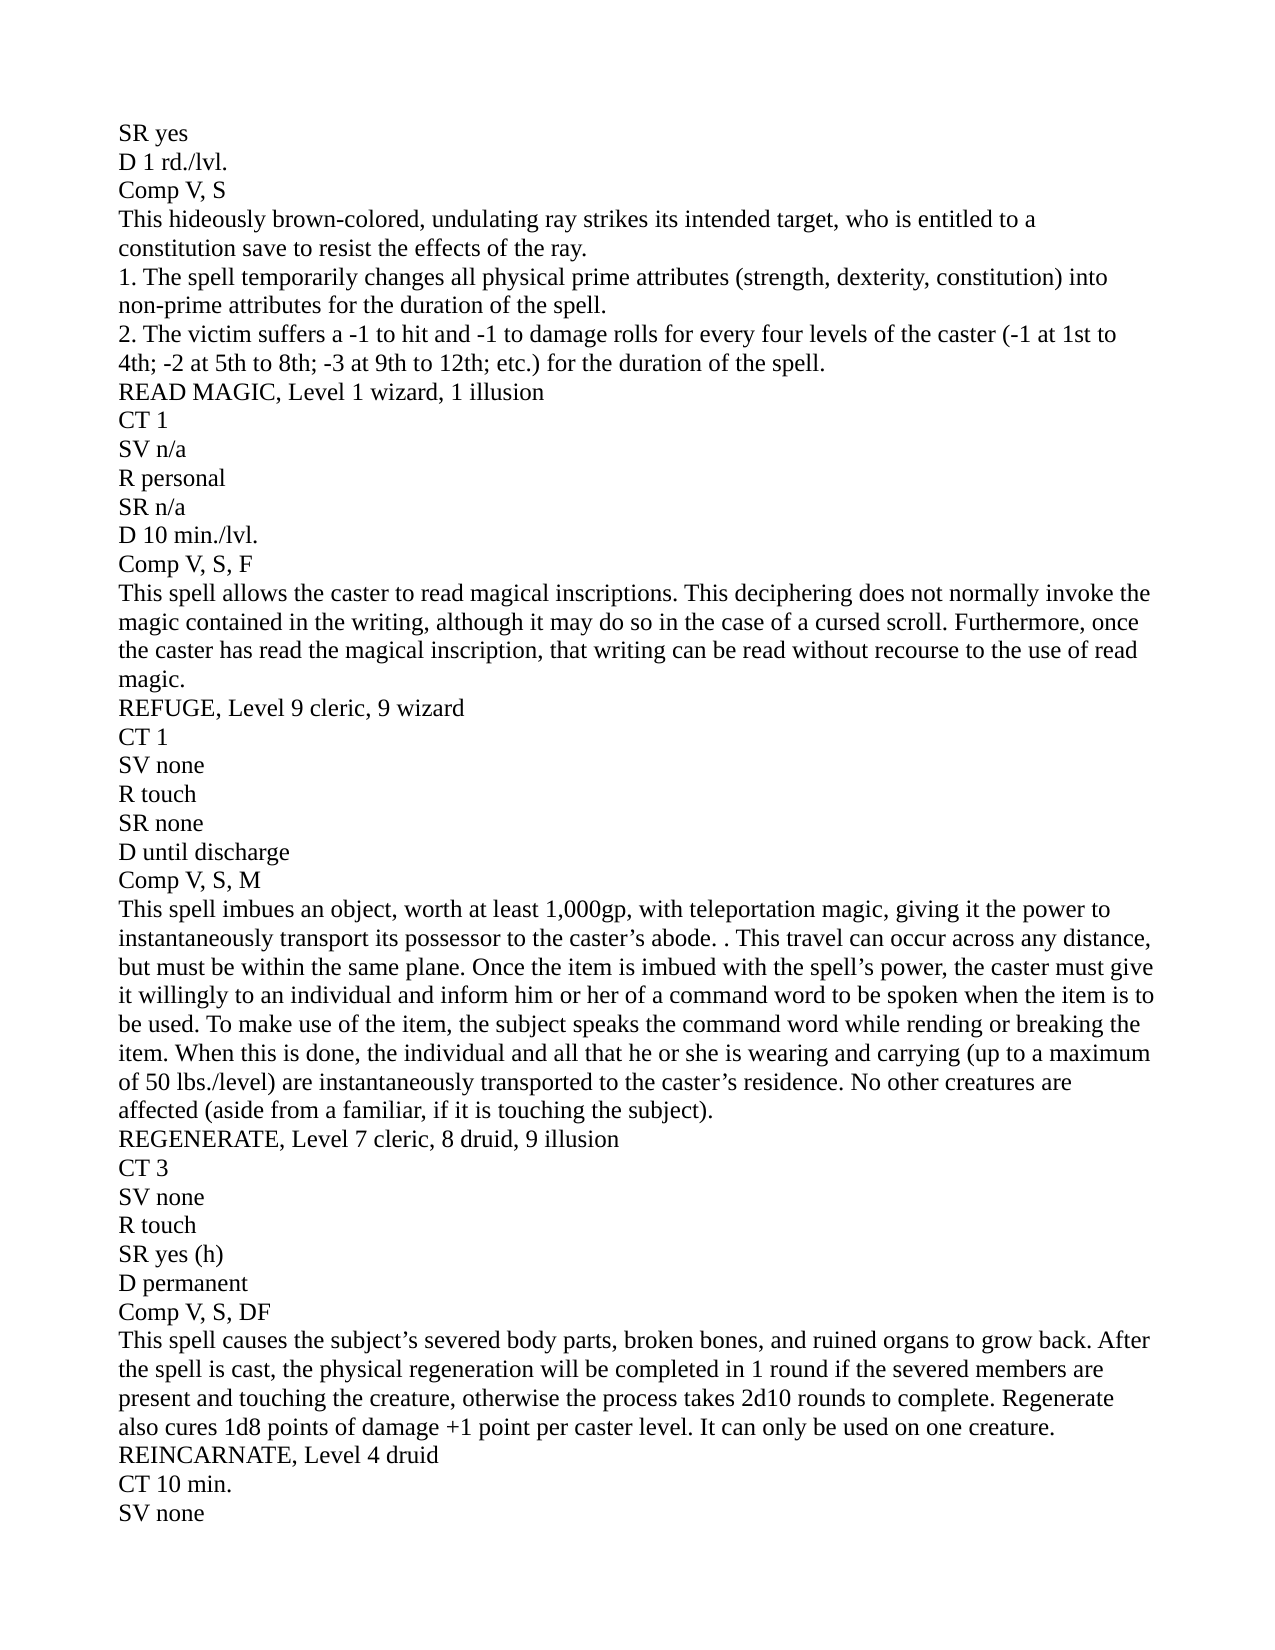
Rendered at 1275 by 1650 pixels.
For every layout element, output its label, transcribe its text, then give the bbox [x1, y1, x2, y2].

text This spell imbues an object, worth at least 1,000gp, with teleportation magic, giving it the power to instantaneously transport its possessor to the caster’s abode. . This travel can occur across any distance, but must be within the same plane. Once the item is imbued with the spell’s power, the caster must give it willingly to an individual and inform him or her of a command word to be spoken when the item is to be used. To make use of the item, the subject speaks the command word while rending or breaking the item. When this is done, the individual and all that he or she is wearing and carrying (up to a maximum of 50 lbs./level) are instantaneously transported to the caster’s residence. No other creatures are affected (aside from a familiar, if it is touching the subject). [118, 894, 1157, 1124]
text Comp V, S [118, 176, 1157, 204]
text D 1 rd./lvl. [118, 147, 1157, 176]
text CT 3 [118, 1153, 1157, 1182]
text SV none [118, 751, 1157, 779]
text D permanent [118, 1268, 1157, 1297]
text SV n/a [118, 434, 1157, 463]
text SR yes [118, 118, 1157, 147]
text R personal [118, 463, 1157, 492]
text D 10 min./lvl. [118, 521, 1157, 549]
text SR n/a [118, 492, 1157, 521]
text 2. The victim suffers a -1 to hit and -1 to damage rolls for every four levels of the caster (-1 at 1st to 4th; -2 at 5th to 8th; -3 at 9th to 12th; etc.) for the duration of the spell. [118, 319, 1157, 377]
text This spell allows the caster to read magical inscriptions. This deciphering does not normally invoke the magic contained in the writing, although it may do so in the case of a cursed scroll. Furthermore, once the caster has read the magical inscription, that writing can be read without recourse to the use of read magic. [118, 578, 1157, 693]
text SV none [118, 1182, 1157, 1211]
text D until discharge [118, 837, 1157, 866]
text Comp V, S, M [118, 866, 1157, 894]
text This spell causes the subject’s severed body parts, broken bones, and ruined organs to grow back. After the spell is cast, the physical regeneration will be completed in 1 round if the severed members are present and touching the creature, otherwise the process takes 2d10 rounds to complete. Regenerate also cures 1d8 points of damage +1 point per caster level. It can only be used on one creature. [118, 1326, 1157, 1441]
text REGENERATE, Level 7 cleric, 8 druid, 9 illusion [118, 1124, 1157, 1153]
text SR none [118, 808, 1157, 837]
text REFUGE, Level 9 cleric, 9 wizard [118, 693, 1157, 722]
text R touch [118, 1211, 1157, 1239]
text R touch [118, 779, 1157, 808]
text CT 10 min. [118, 1469, 1157, 1498]
text REINCARNATE, Level 4 druid [118, 1441, 1157, 1469]
text CT 1 [118, 722, 1157, 751]
text 1. The spell temporarily changes all physical prime attributes (strength, dexterity, constitution) into non-prime attributes for the duration of the spell. [118, 262, 1157, 319]
text Comp V, S, DF [118, 1297, 1157, 1326]
text This hideously brown-colored, undulating ray strikes its intended target, who is entitled to a constitution save to resist the effects of the ray. [118, 204, 1157, 262]
text SV none [118, 1498, 1157, 1527]
text Comp V, S, F [118, 549, 1157, 578]
text CT 1 [118, 406, 1157, 434]
text READ MAGIC, Level 1 wizard, 1 illusion [118, 377, 1157, 406]
text SR yes (h) [118, 1239, 1157, 1268]
